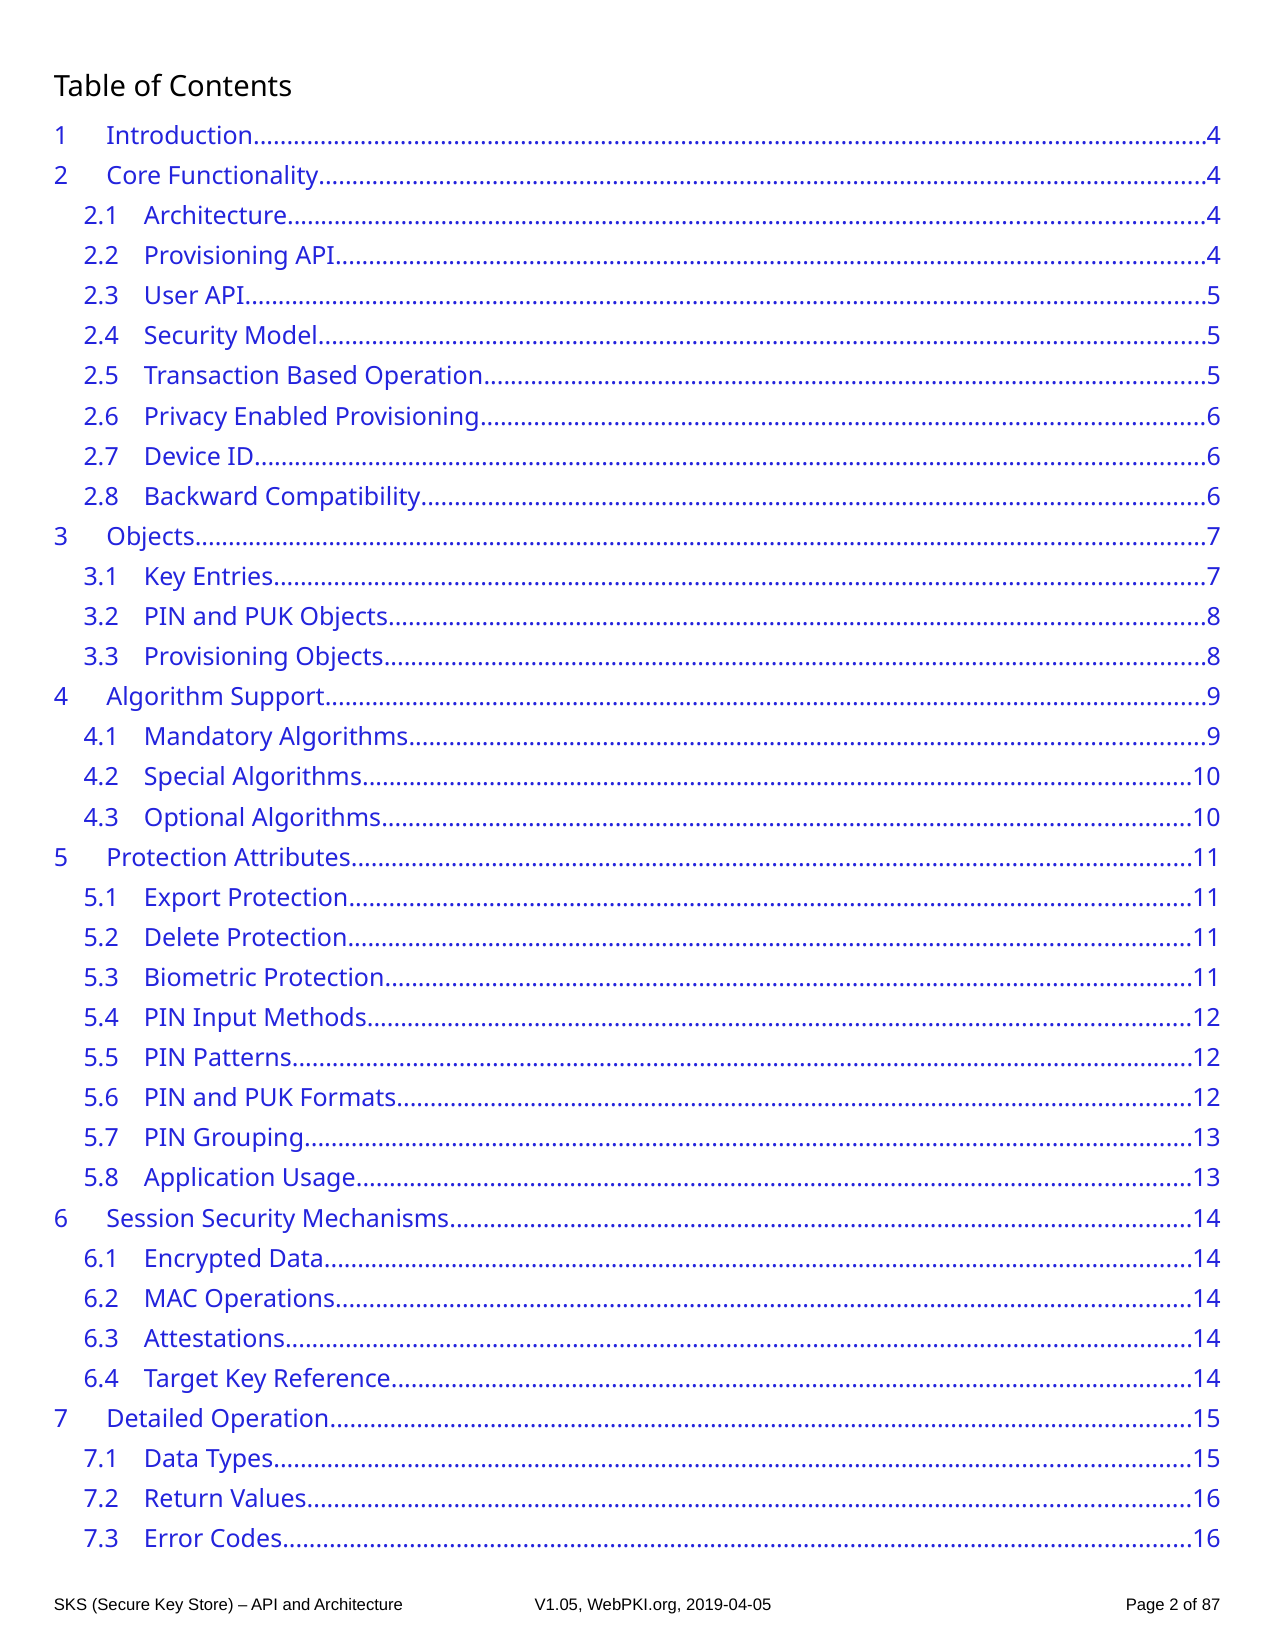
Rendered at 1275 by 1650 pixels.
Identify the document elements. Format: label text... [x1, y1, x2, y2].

text 2.4 Security Model 5 [83, 318, 1221, 352]
subtitle Table of Contents [54, 66, 1221, 105]
text 4.1 Mandatory Algorithms 9 [83, 719, 1221, 753]
text 2.7 Device ID 6 [83, 438, 1221, 472]
text 3.2 PIN and PUK Objects 8 [83, 599, 1221, 633]
subtitle 3 Objects 7 [54, 518, 1221, 552]
text 5.5 PIN Patterns 12 [83, 1040, 1221, 1074]
text 2.2 Provisioning API 4 [83, 238, 1221, 272]
text 3.1 Key Entries 7 [83, 558, 1221, 593]
text 4.2 Special Algorithms 10 [83, 759, 1221, 793]
text 2.5 Transaction Based Operation 5 [83, 358, 1221, 392]
text 6.4 Target Key Reference 14 [83, 1361, 1221, 1395]
subtitle 5 Protection Attributes 11 [54, 839, 1221, 873]
text 2.6 Privacy Enabled Provisioning 6 [83, 398, 1221, 432]
text 5.1 Export Protection 11 [83, 879, 1221, 913]
text 6.2 MAC Operations 14 [83, 1280, 1221, 1314]
text 7.2 Return Values 16 [83, 1481, 1221, 1515]
text 6.1 Encrypted Data 14 [83, 1240, 1221, 1274]
text 5.2 Delete Protection 11 [83, 919, 1221, 953]
text 4.3 Optional Algorithms 10 [83, 799, 1221, 833]
text 6.3 Attestations 14 [83, 1321, 1221, 1354]
text 5.8 Application Usage 13 [83, 1160, 1221, 1194]
text 5.4 PIN Input Methods 12 [83, 1000, 1221, 1034]
text 5.7 PIN Grouping 13 [83, 1120, 1221, 1154]
text 5.3 Biometric Protection 11 [83, 959, 1221, 994]
text 2.8 Backward Compatibility 6 [83, 478, 1221, 512]
text 3.3 Provisioning Objects 8 [83, 639, 1221, 673]
text 7.1 Data Types 15 [83, 1441, 1221, 1475]
subtitle 7 Detailed Operation 15 [54, 1401, 1221, 1435]
subtitle 6 Session Security Mechanisms 14 [54, 1200, 1221, 1234]
text 5.6 PIN and PUK Formats 12 [83, 1080, 1221, 1114]
subtitle 1 Introduction 4 [54, 117, 1221, 151]
text 2.1 Architecture 4 [83, 198, 1221, 232]
text 7.3 Error Codes 16 [83, 1521, 1221, 1555]
text 2.3 User API 5 [83, 278, 1221, 312]
subtitle 4 Algorithm Support 9 [54, 679, 1221, 713]
subtitle 2 Core Functionality 4 [54, 157, 1221, 192]
